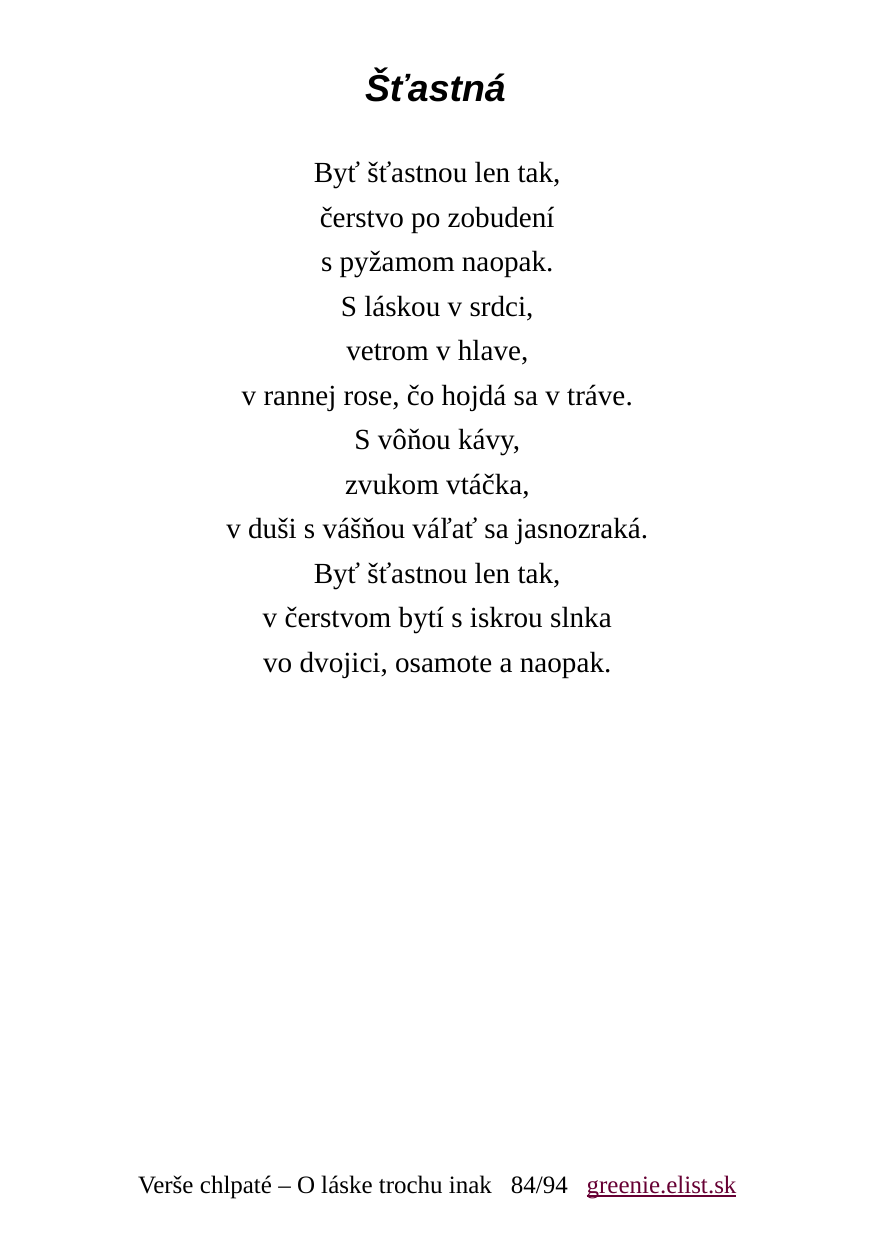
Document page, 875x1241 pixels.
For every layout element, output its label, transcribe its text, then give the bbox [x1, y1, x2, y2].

text S vôňou kávy, [41, 422, 833, 456]
subtitle Šťastná [41, 66, 833, 109]
text v čerstvom bytí s iskrou slnka [41, 600, 833, 634]
text Byť šťastnou len tak, [41, 156, 833, 189]
text vetrom v hlave, [41, 333, 833, 367]
text vo dvojici, osamote a naopak. [41, 645, 833, 678]
text čerstvo po zobudení [41, 200, 833, 234]
text v duši s vášňou váľať sa jasnozraká. [41, 511, 833, 545]
text S láskou v srdci, [41, 289, 833, 323]
text Byť šťastnou len tak, [41, 556, 833, 589]
text v rannej rose, čo hojdá sa v tráve. [41, 378, 833, 412]
text zvukom vtáčka, [41, 467, 833, 501]
text s pyžamom naopak. [41, 244, 833, 278]
